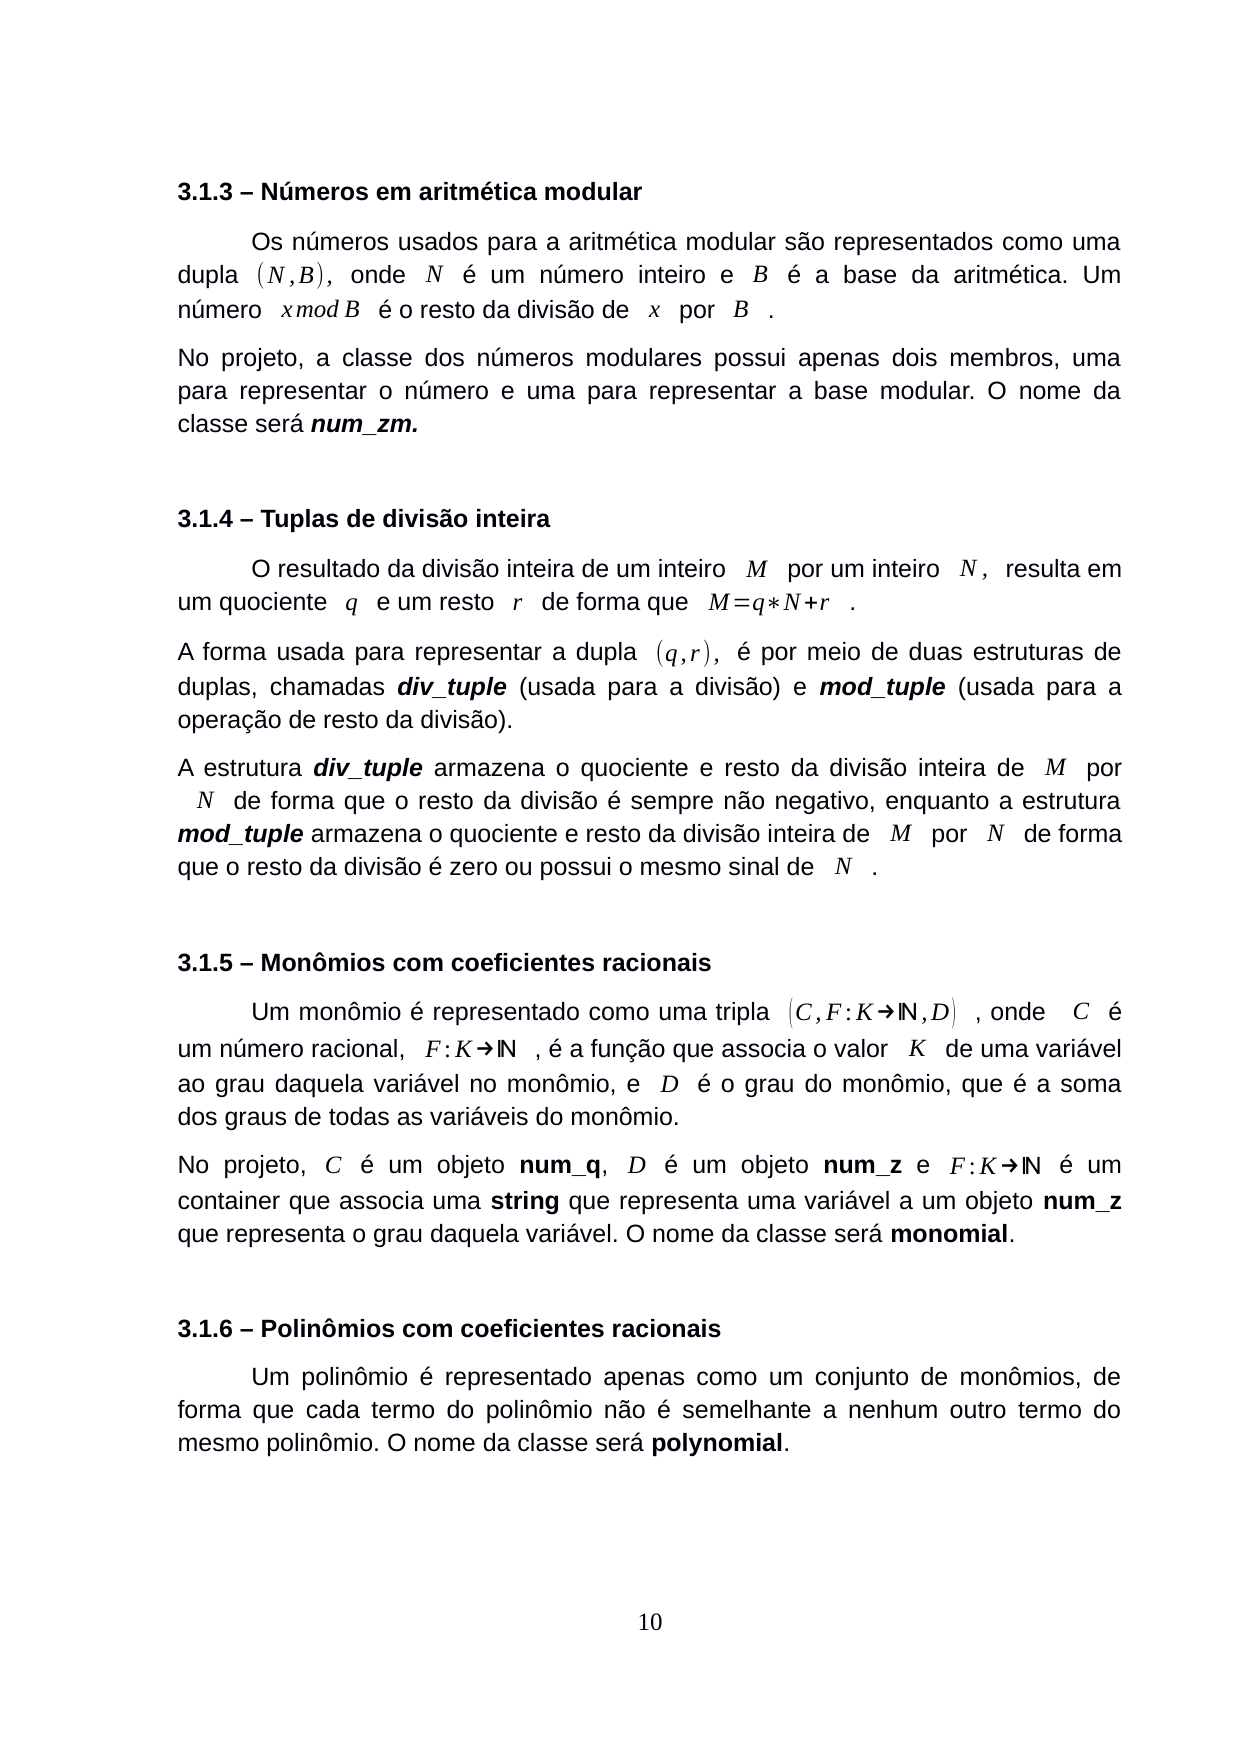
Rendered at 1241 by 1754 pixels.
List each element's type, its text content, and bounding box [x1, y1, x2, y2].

text 3.1.5 – Monômios com coeficientes racionais [177, 947, 1122, 976]
text 3.1.3 – Números em aritmética modular [177, 177, 1122, 206]
text Os números usados para a aritmética modular são representados como uma duplaondeé um número inteiro eé a base da aritmética. Um númeroé o resto da divisão depor. [177, 227, 1122, 323]
text Um monômio é representado como uma tripla, onde é um número racional,, é a função que associa o valorde uma variável ao grau daquela variável no monômio, eé o grau do monômio, que é a soma dos graus de todas as variáveis do monômio. [177, 995, 1122, 1131]
text No projeto,é um objeto num_q,é um objeto num_z eé um container que associa uma string que representa uma variável a um objeto num_z que representa o grau daquela variável. O nome da classe será monomial. [177, 1150, 1122, 1247]
text No projeto, a classe dos números modulares possui apenas dois membros, uma para representar o número e uma para representar a base modular. O nome da classe será num_zm. [177, 343, 1122, 437]
text Um polinômio é representado apenas como um conjunto de monômios, de forma que cada termo do polinômio não é semelhante a nenhum outro termo do mesmo polinômio. O nome da classe será polynomial. [177, 1362, 1122, 1457]
text A estrutura div_tuple armazena o quociente e resto da divisão inteira deporde forma que o resto da divisão é sempre não negativo, enquanto a estrutura mod_tuple armazena o quociente e resto da divisão inteira deporde forma que o resto da divisão é zero ou possui o mesmo sinal de. [177, 752, 1122, 881]
text 3.1.4 – Tuplas de divisão inteira [177, 504, 1122, 533]
text O resultado da divisão inteira de um inteiropor um inteiroresulta em um quocientee um restode forma que. [177, 554, 1122, 616]
text A forma usada para representar a duplaé por meio de duas estruturas de duplas, chamadas div_tuple (usada para a divisão) e mod_tuple (usada para a operação de resto da divisão). [177, 637, 1122, 733]
text 3.1.6 – Polinômios com coeficientes racionais [177, 1314, 1122, 1343]
